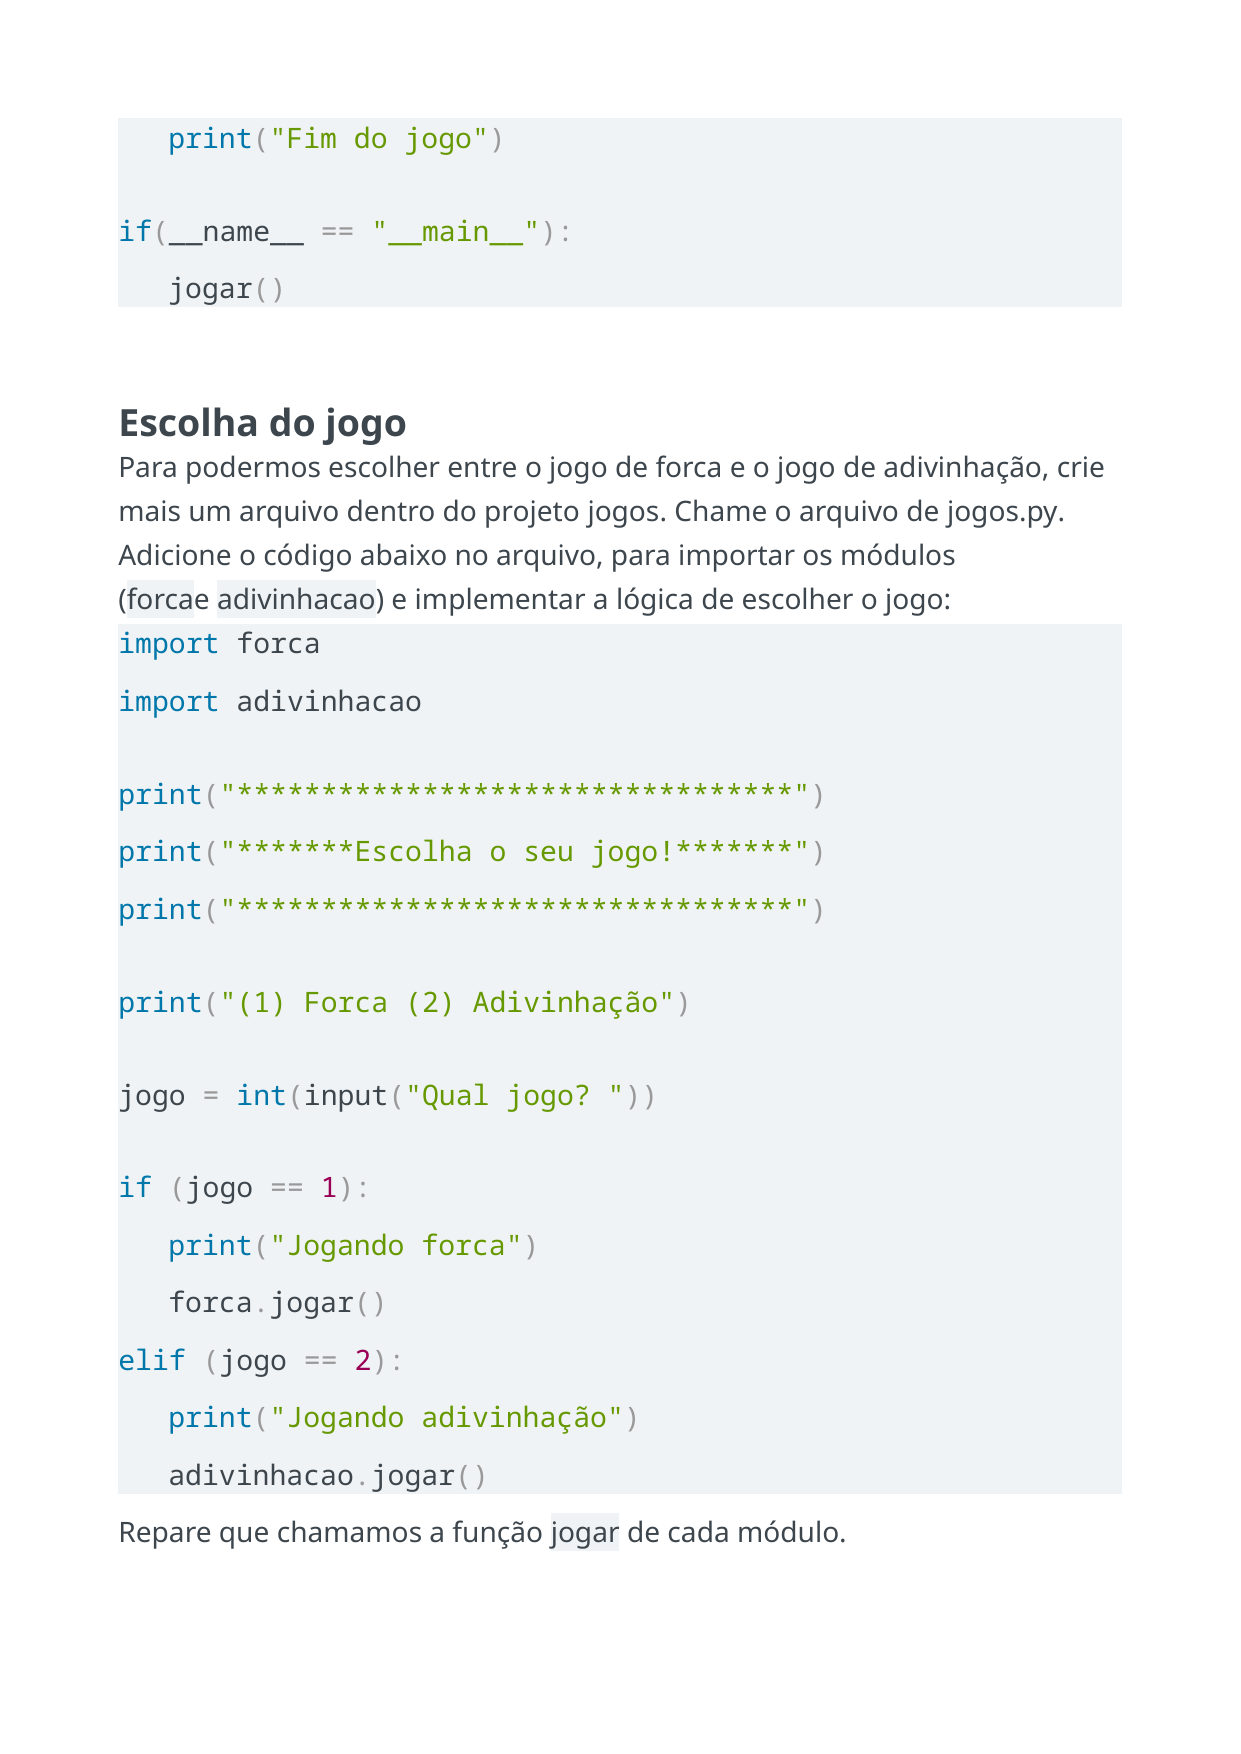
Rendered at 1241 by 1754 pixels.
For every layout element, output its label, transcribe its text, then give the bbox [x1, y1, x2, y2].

text import adivinhacao [118, 681, 1122, 719]
text print("Jogando forca") [118, 1225, 1122, 1264]
text print("*******Escolha o seu jogo!*******") [118, 832, 1122, 870]
subtitle Escolha do jogo [118, 396, 1122, 447]
text print("Jogando adivinhação") [118, 1398, 1122, 1436]
text print("*********************************") [118, 889, 1122, 927]
text import forca [118, 624, 1122, 662]
text if(__name__ == "__main__"): [118, 211, 1122, 249]
text jogo = int(input("Qual jogo? ")) [118, 1075, 1122, 1113]
text Adicione o código abaixo no arquivo, para importar os módulos (forcae adivinhacao) e implementar a lógica de escolher o jogo: [118, 536, 1122, 618]
text jogar() [118, 268, 1122, 307]
text adivinhacao.jogar() [118, 1455, 1122, 1494]
text print("*********************************") [118, 774, 1122, 812]
text elif (jogo == 2): [118, 1340, 1122, 1379]
text print("Fim do jogo") [118, 118, 1122, 156]
text forca.jogar() [118, 1283, 1122, 1321]
text Repare que chamamos a função jogar de cada módulo. [118, 1513, 1122, 1551]
text Para podermos escolher entre o jogo de forca e o jogo de adivinhação, crie mais um arquivo dentro do projeto jogos. Chame o arquivo de jogos.py. [118, 447, 1122, 530]
text print("(1) Forca (2) Adivinhação") [118, 982, 1122, 1020]
text if (jogo == 1): [118, 1168, 1122, 1206]
